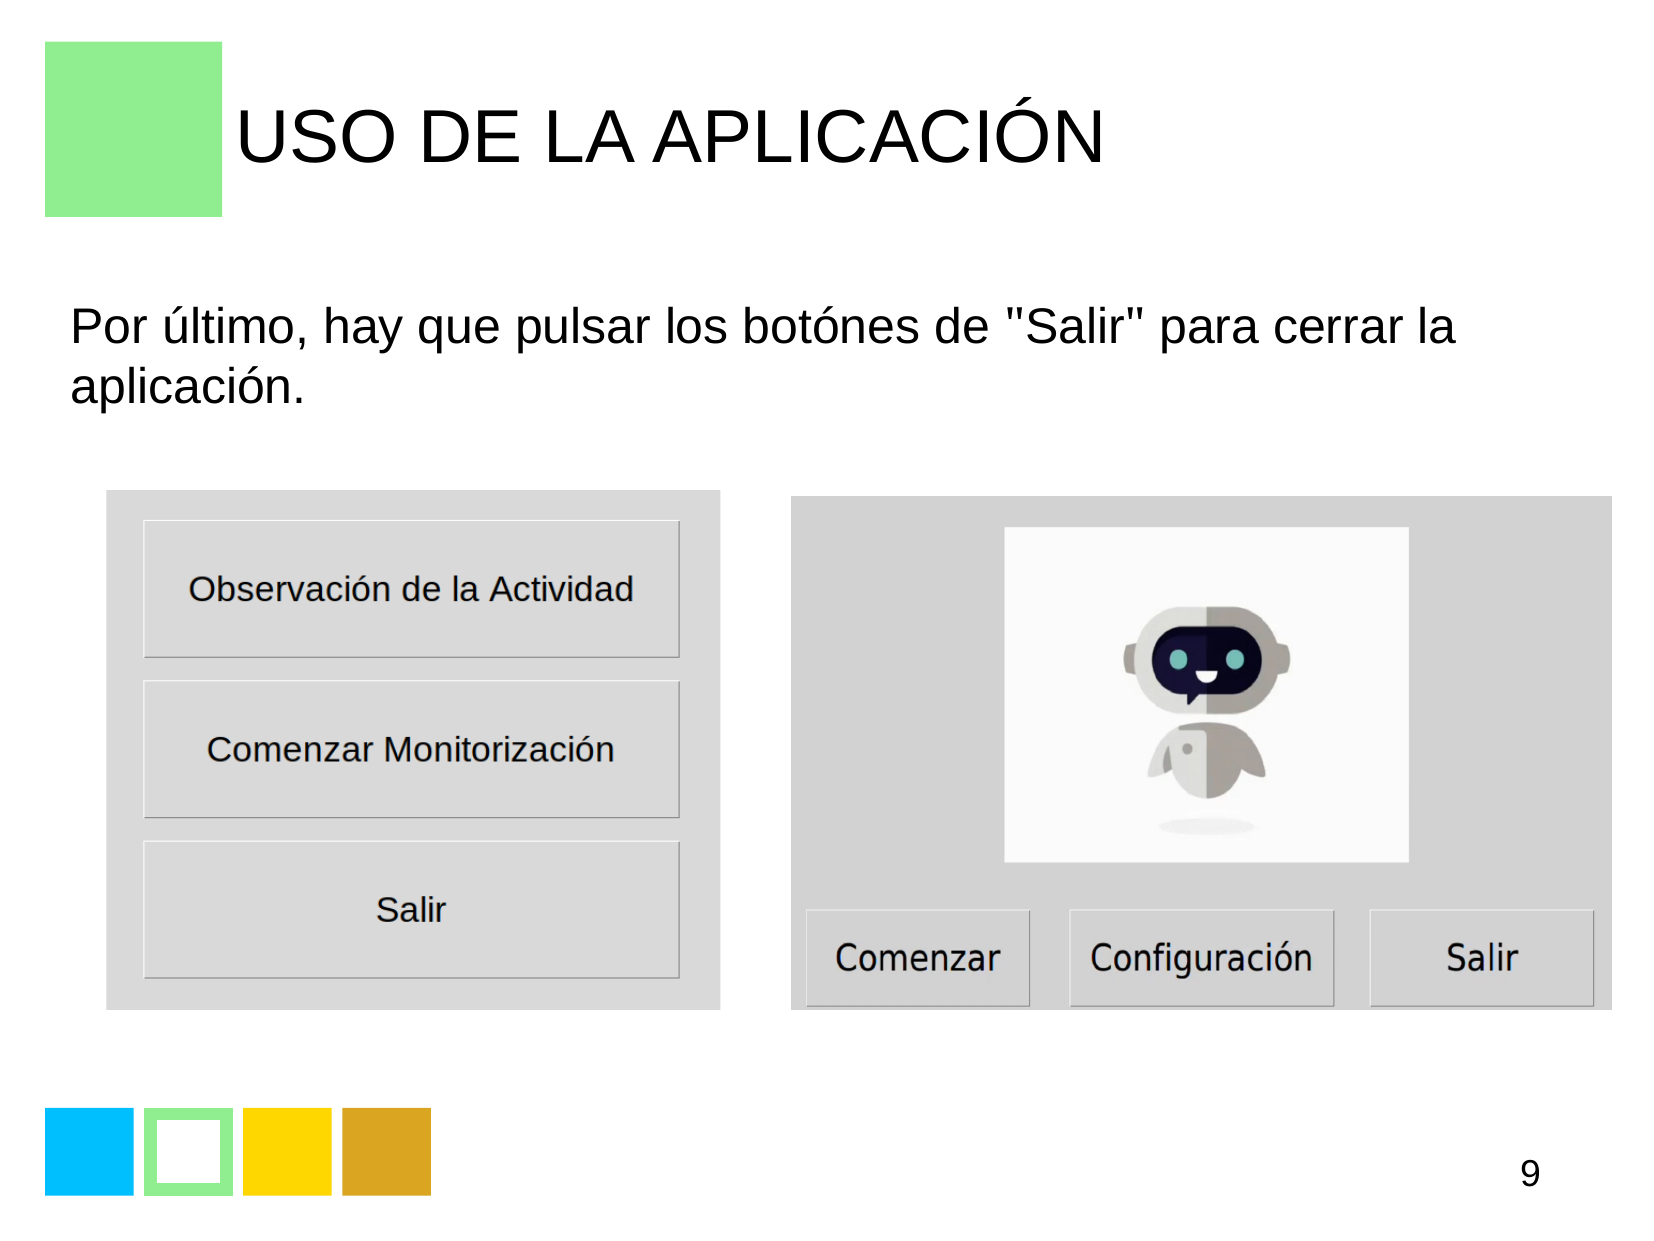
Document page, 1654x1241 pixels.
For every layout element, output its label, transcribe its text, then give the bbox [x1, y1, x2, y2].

subtitle Por último, hay que pulsar los botónes de "Salir" para cerrar la aplicación. [70, 290, 1607, 1010]
title USO DE LA APLICACIÓN [82, 49, 1571, 213]
picture [106, 490, 721, 1010]
text_box [1505, 1145, 1654, 1217]
picture [791, 496, 1612, 1010]
